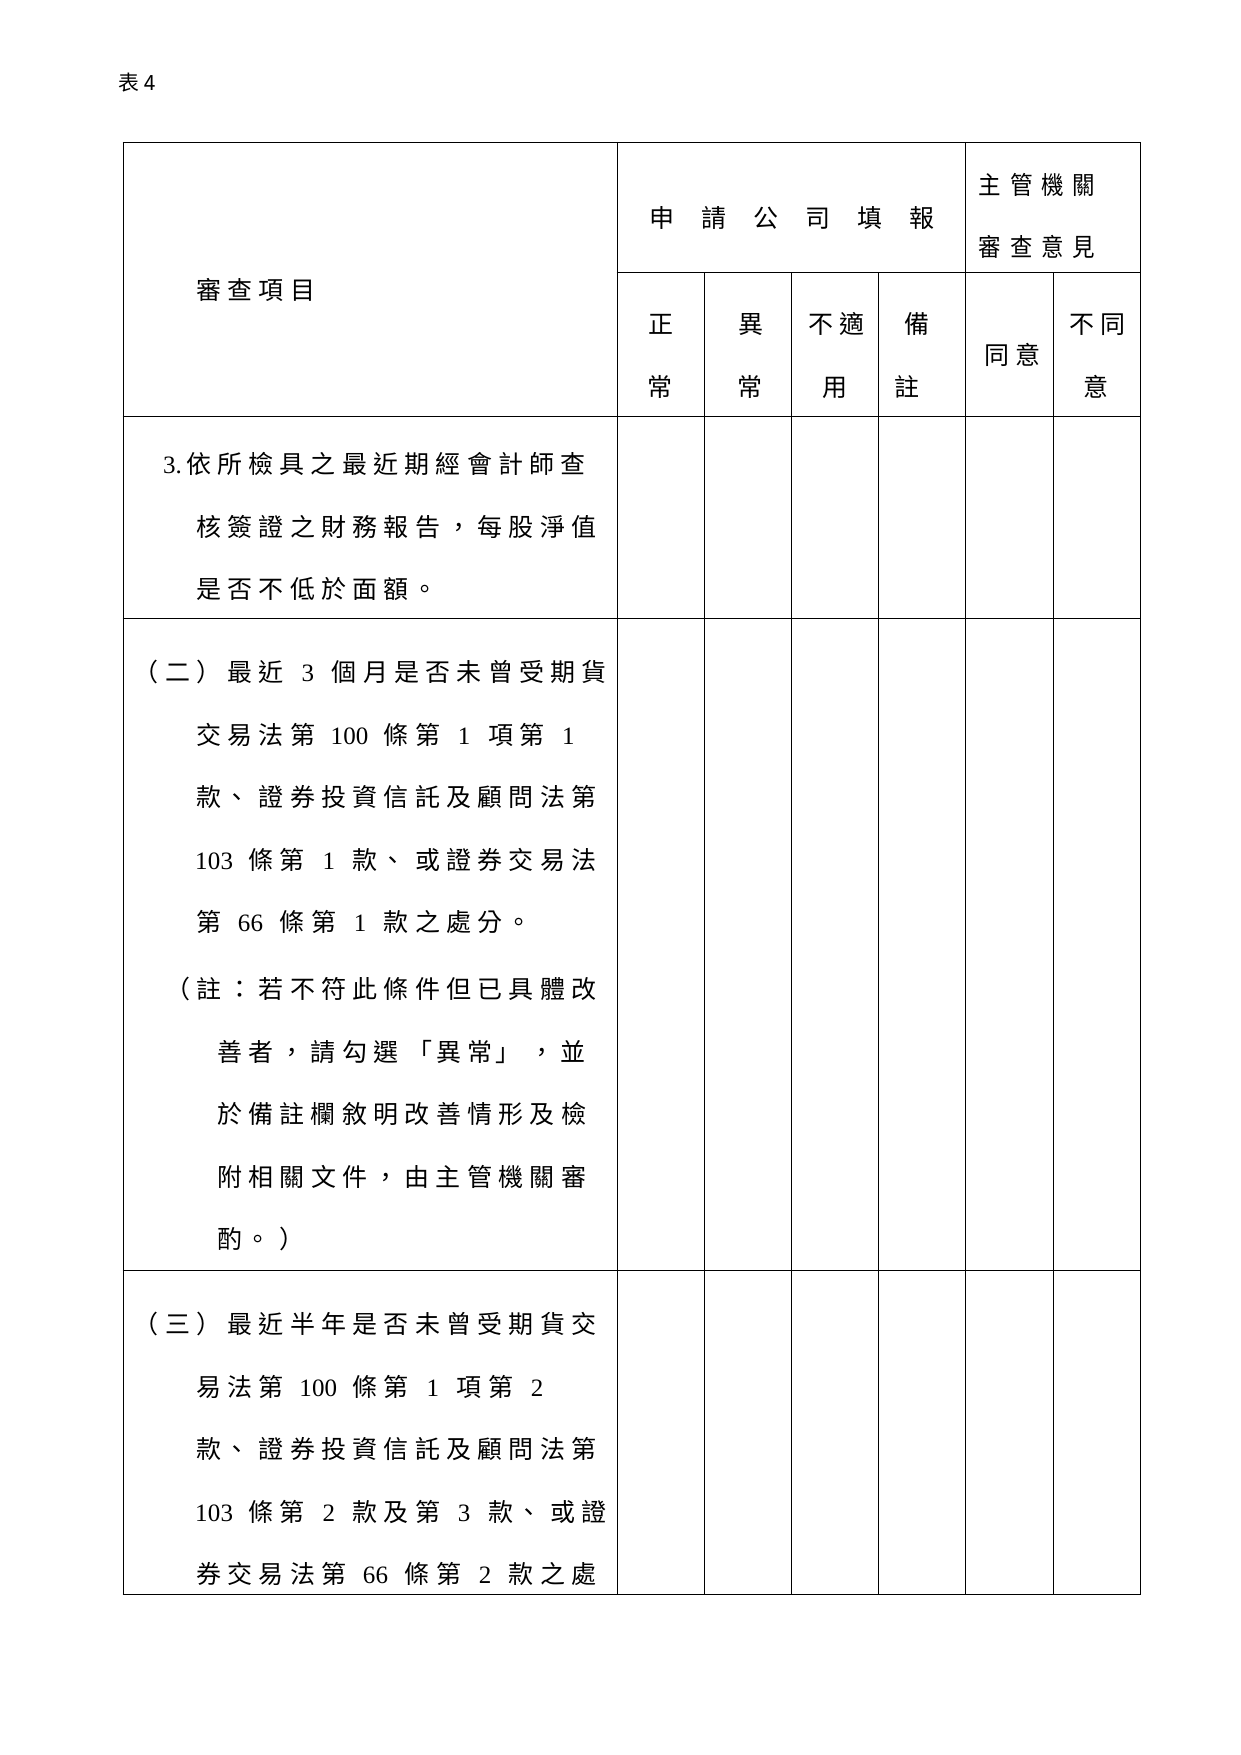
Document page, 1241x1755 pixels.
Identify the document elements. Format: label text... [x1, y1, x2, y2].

table_cell [879, 417, 965, 618]
table_cell [792, 1271, 878, 1593]
table_cell [966, 619, 1053, 1269]
table_cell [792, 619, 878, 1269]
table_cell [879, 619, 965, 1269]
table_cell 正 常 [618, 273, 704, 416]
table_cell 不同意 [1054, 273, 1140, 416]
table_cell [966, 417, 1053, 618]
table_cell [1054, 1271, 1140, 1593]
table_cell （三）最近半年是否未曾受期貨交易法第100條第1項第2款、證券投資信託及顧問法第103條第2款及第3款、或證券交易法第66條第2款之處 [124, 1271, 617, 1593]
table_header 主管機關 審查意見 [966, 143, 1140, 272]
table_cell 異 常 [705, 273, 791, 416]
table_cell 同意 [966, 273, 1053, 416]
table_cell 3.依所檢具之最近期經會計師查核簽證之財務報告，每股淨值是否不低於面額。 [124, 417, 617, 618]
table_cell 不適用 [792, 273, 878, 416]
table_cell [792, 417, 878, 618]
table_cell [966, 1271, 1053, 1593]
table_cell [1054, 619, 1140, 1269]
table_cell [705, 1271, 791, 1593]
table_cell [618, 1271, 704, 1593]
table_cell （二）最近3個月是否未曾受期貨交易法第100條第1項第1款、證券投資信託及顧問法第103條第1款、或證券交易法第66條第1款之處分。 （註：若不符此條件但已具體改善者，請勾選「異常」，並於備註欄敘明改善情形及檢附相關文件，由主管機關審酌。） [124, 619, 617, 1269]
table_cell [618, 417, 704, 618]
table_cell [705, 619, 791, 1269]
table_header 申 請 公 司 填 報 [618, 143, 965, 272]
table_cell 備 註 [879, 273, 965, 416]
table_cell [618, 619, 704, 1269]
table_cell [705, 417, 791, 618]
table_cell [1054, 417, 1140, 618]
table_header 審查項目 [124, 143, 617, 416]
table_cell [879, 1271, 965, 1593]
